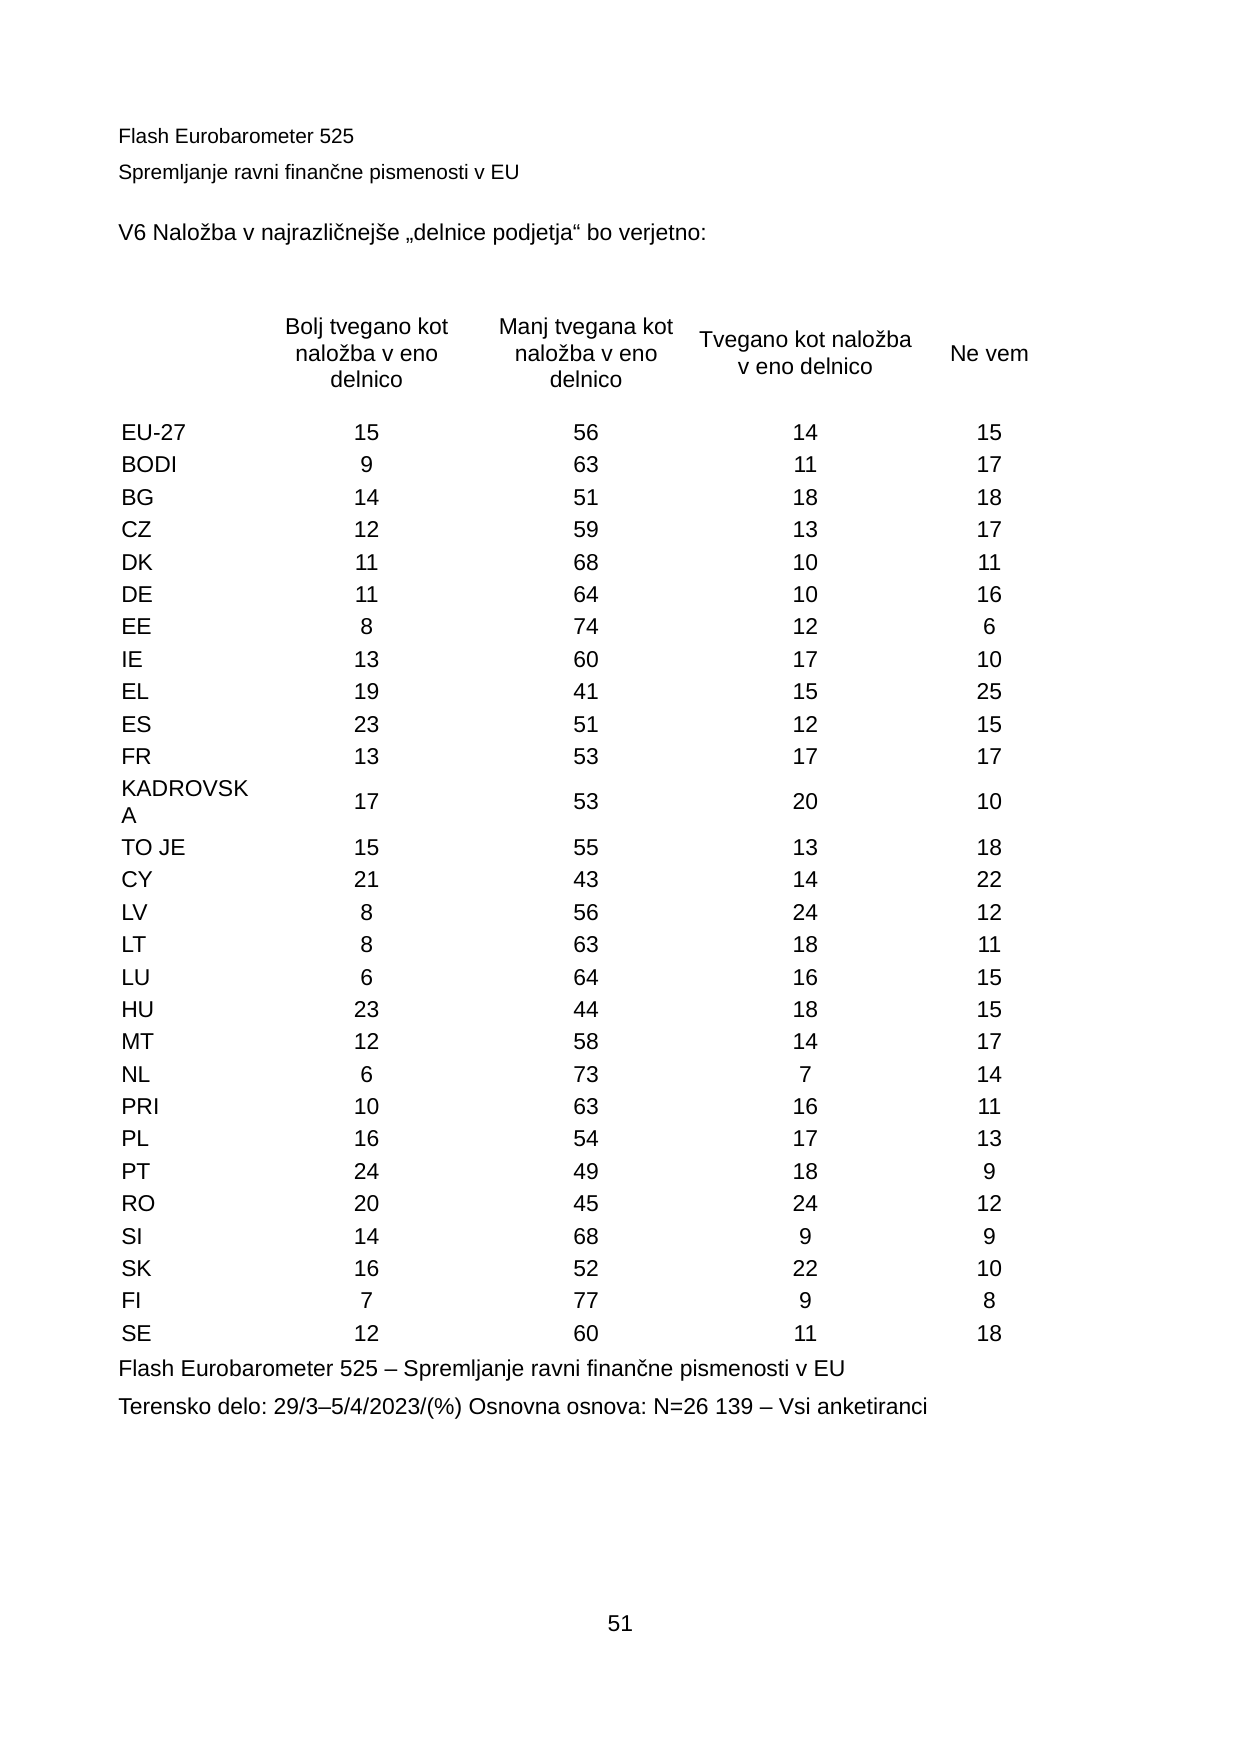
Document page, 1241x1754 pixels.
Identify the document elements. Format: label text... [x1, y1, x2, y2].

table_cell FI [118, 1284, 257, 1317]
table_cell 11 [915, 546, 1063, 578]
table_cell LT [118, 928, 257, 960]
table_cell 59 [476, 513, 696, 546]
table_cell FR [118, 740, 257, 772]
table_cell 24 [257, 1155, 476, 1187]
table_cell 15 [696, 675, 915, 707]
table_cell 24 [696, 896, 915, 928]
table_cell SE [118, 1317, 257, 1349]
table_cell IE [118, 643, 257, 675]
table_cell 16 [257, 1252, 476, 1284]
table_cell 44 [476, 993, 696, 1025]
table_cell 24 [696, 1187, 915, 1219]
table_cell 13 [257, 643, 476, 675]
table_cell 17 [915, 448, 1063, 481]
table_cell SK [118, 1252, 257, 1284]
table_cell 25 [915, 675, 1063, 707]
table_cell 9 [696, 1284, 915, 1317]
table_cell 45 [476, 1187, 696, 1219]
table_cell 12 [257, 513, 476, 546]
table_cell 18 [696, 993, 915, 1025]
table_cell MT [118, 1025, 257, 1058]
table_cell 43 [476, 863, 696, 896]
table_cell 18 [696, 928, 915, 960]
table_header [118, 290, 257, 416]
table_cell 11 [696, 448, 915, 481]
table_cell 6 [257, 960, 476, 993]
table_cell 18 [696, 1155, 915, 1187]
table_cell 15 [915, 960, 1063, 993]
table_cell DK [118, 546, 257, 578]
table_cell 12 [915, 1187, 1063, 1219]
table_cell 12 [915, 896, 1063, 928]
table_cell 17 [696, 643, 915, 675]
table_cell 15 [257, 831, 476, 863]
table_cell PRI [118, 1090, 257, 1122]
text Terensko delo: 29/3–5/4/2023/(%) Osnovna osnova: N=26 139 – Vsi anketiranci [118, 1393, 1122, 1420]
table_cell 41 [476, 675, 696, 707]
table_cell 20 [696, 772, 915, 831]
table_cell 14 [696, 416, 915, 448]
table_cell 17 [696, 1123, 915, 1155]
table_cell 22 [915, 863, 1063, 896]
table_cell 17 [696, 740, 915, 772]
table_cell 6 [257, 1058, 476, 1090]
table_cell 63 [476, 1090, 696, 1122]
table_cell 7 [696, 1058, 915, 1090]
table_cell 10 [915, 1252, 1063, 1284]
text V6 Naložba v najrazličnejše „delnice podjetja“ bo verjetno: [118, 219, 1122, 246]
table_cell 13 [257, 740, 476, 772]
table_cell 17 [915, 1025, 1063, 1058]
table_cell PL [118, 1123, 257, 1155]
table_cell 63 [476, 448, 696, 481]
table_cell 18 [915, 481, 1063, 513]
table_cell 56 [476, 416, 696, 448]
table_cell 15 [915, 708, 1063, 740]
table_cell 14 [696, 863, 915, 896]
table_cell 8 [257, 610, 476, 643]
table_header Ne vem [915, 290, 1063, 416]
table_cell 68 [476, 546, 696, 578]
table_cell KADROVSKA [118, 772, 257, 831]
table_cell 8 [915, 1284, 1063, 1317]
table_cell NL [118, 1058, 257, 1090]
table_cell 13 [696, 831, 915, 863]
table_cell PT [118, 1155, 257, 1187]
table_cell 74 [476, 610, 696, 643]
table_cell 8 [257, 928, 476, 960]
table_cell 18 [915, 831, 1063, 863]
table_cell 53 [476, 740, 696, 772]
table_cell 9 [915, 1155, 1063, 1187]
table_cell 10 [915, 772, 1063, 831]
table_cell 23 [257, 708, 476, 740]
table_cell 19 [257, 675, 476, 707]
table_cell 10 [696, 578, 915, 610]
table_cell 13 [915, 1123, 1063, 1155]
table_cell 18 [696, 481, 915, 513]
table_cell 11 [915, 928, 1063, 960]
table_cell 14 [257, 481, 476, 513]
table_cell 17 [915, 513, 1063, 546]
table_cell 11 [257, 578, 476, 610]
table_cell 17 [257, 772, 476, 831]
table_cell 10 [696, 546, 915, 578]
table_cell 51 [476, 708, 696, 740]
table_cell 55 [476, 831, 696, 863]
table_cell 9 [696, 1220, 915, 1252]
table_cell 63 [476, 928, 696, 960]
table_cell 11 [915, 1090, 1063, 1122]
table_cell 49 [476, 1155, 696, 1187]
table_cell 16 [696, 960, 915, 993]
table_cell 12 [257, 1025, 476, 1058]
table_cell 18 [915, 1317, 1063, 1349]
table_cell 13 [696, 513, 915, 546]
table_header Tvegano kot naložba v eno delnico [696, 290, 915, 416]
table_cell 68 [476, 1220, 696, 1252]
table_cell 14 [257, 1220, 476, 1252]
table_cell 9 [915, 1220, 1063, 1252]
text Flash Eurobarometer 525 – Spremljanje ravni finančne pismenosti v EU [118, 1355, 1122, 1381]
table_cell BODI [118, 448, 257, 481]
table_cell 54 [476, 1123, 696, 1155]
table_cell 14 [696, 1025, 915, 1058]
table_cell 10 [257, 1090, 476, 1122]
table_cell 20 [257, 1187, 476, 1219]
table_cell LU [118, 960, 257, 993]
table_cell 64 [476, 578, 696, 610]
table_cell 12 [696, 610, 915, 643]
table_cell 10 [915, 643, 1063, 675]
table_cell 16 [257, 1123, 476, 1155]
table_cell 12 [696, 708, 915, 740]
table_cell 52 [476, 1252, 696, 1284]
table_cell TO JE [118, 831, 257, 863]
table_cell 15 [915, 993, 1063, 1025]
table_cell CY [118, 863, 257, 896]
table_header Bolj tvegano kot naložba v eno delnico [257, 290, 476, 416]
table_cell 12 [257, 1317, 476, 1349]
table_cell 58 [476, 1025, 696, 1058]
table_cell LV [118, 896, 257, 928]
table_cell 15 [915, 416, 1063, 448]
table_cell RO [118, 1187, 257, 1219]
table_cell HU [118, 993, 257, 1025]
table_cell ES [118, 708, 257, 740]
table_cell DE [118, 578, 257, 610]
table_cell 73 [476, 1058, 696, 1090]
table_cell 11 [696, 1317, 915, 1349]
table_cell 15 [257, 416, 476, 448]
table_cell 21 [257, 863, 476, 896]
table_cell CZ [118, 513, 257, 546]
table_cell 14 [915, 1058, 1063, 1090]
table_cell 17 [915, 740, 1063, 772]
table_cell 64 [476, 960, 696, 993]
table_cell 77 [476, 1284, 696, 1317]
table_cell 7 [257, 1284, 476, 1317]
table_cell 23 [257, 993, 476, 1025]
table_cell 51 [476, 481, 696, 513]
table_cell 60 [476, 1317, 696, 1349]
table_cell 9 [257, 448, 476, 481]
table_cell EL [118, 675, 257, 707]
table_cell 53 [476, 772, 696, 831]
table_cell 6 [915, 610, 1063, 643]
table_cell EE [118, 610, 257, 643]
table_cell 60 [476, 643, 696, 675]
table_cell 22 [696, 1252, 915, 1284]
table_cell SI [118, 1220, 257, 1252]
table_cell BG [118, 481, 257, 513]
table_cell EU-27 [118, 416, 257, 448]
table_header Manj tvegana kot naložba v eno delnico [476, 290, 696, 416]
table_cell 16 [915, 578, 1063, 610]
table_cell 8 [257, 896, 476, 928]
table_cell 11 [257, 546, 476, 578]
table_cell 16 [696, 1090, 915, 1122]
table_cell 56 [476, 896, 696, 928]
